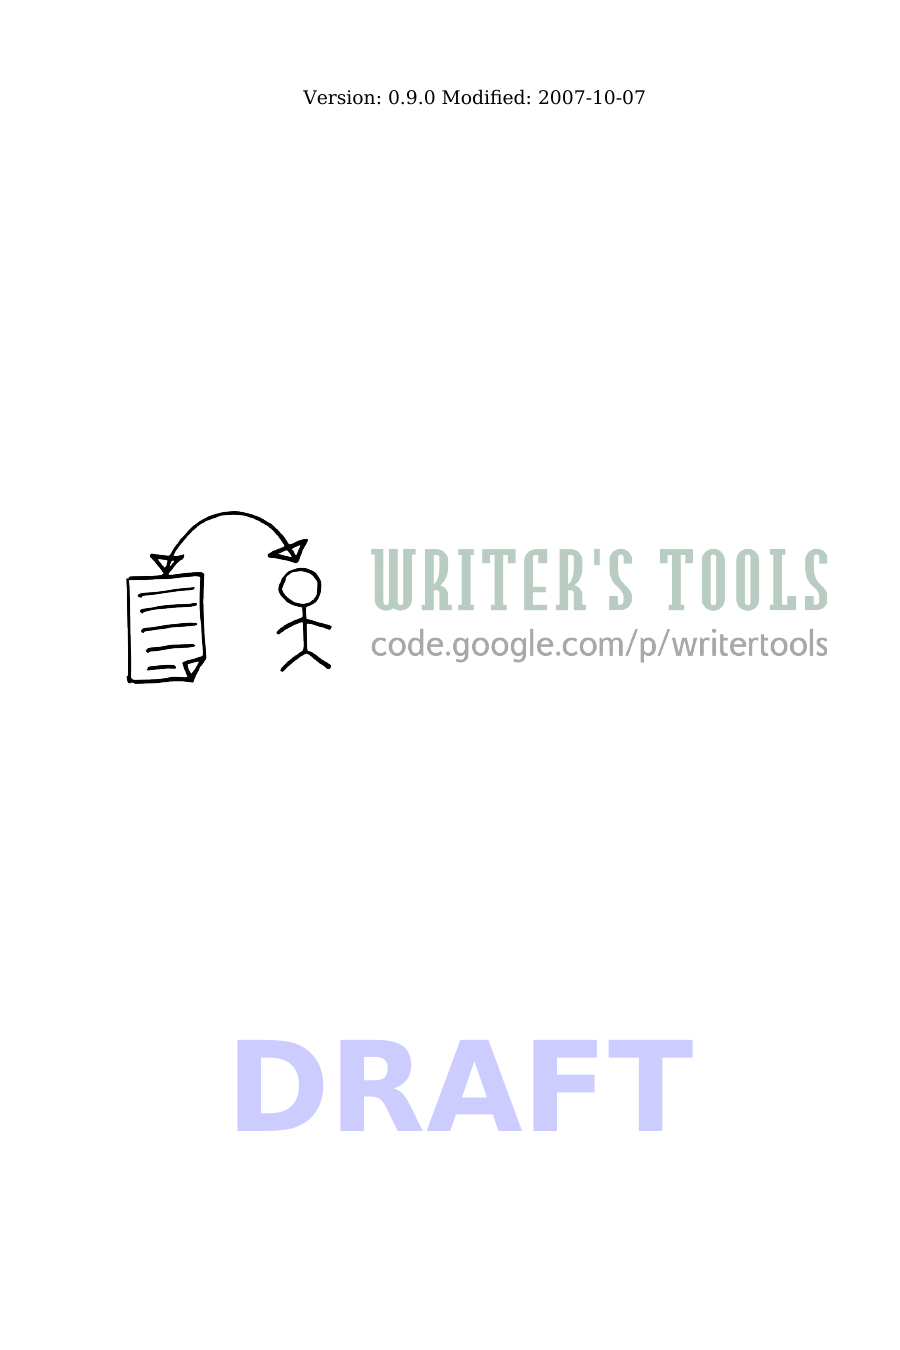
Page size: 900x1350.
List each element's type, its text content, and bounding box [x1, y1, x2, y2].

picture [126, 511, 828, 684]
list Version: 0.9.0 Modified: 2007-10-07 [124, 87, 825, 109]
text DRAFT [226, 1016, 700, 1161]
